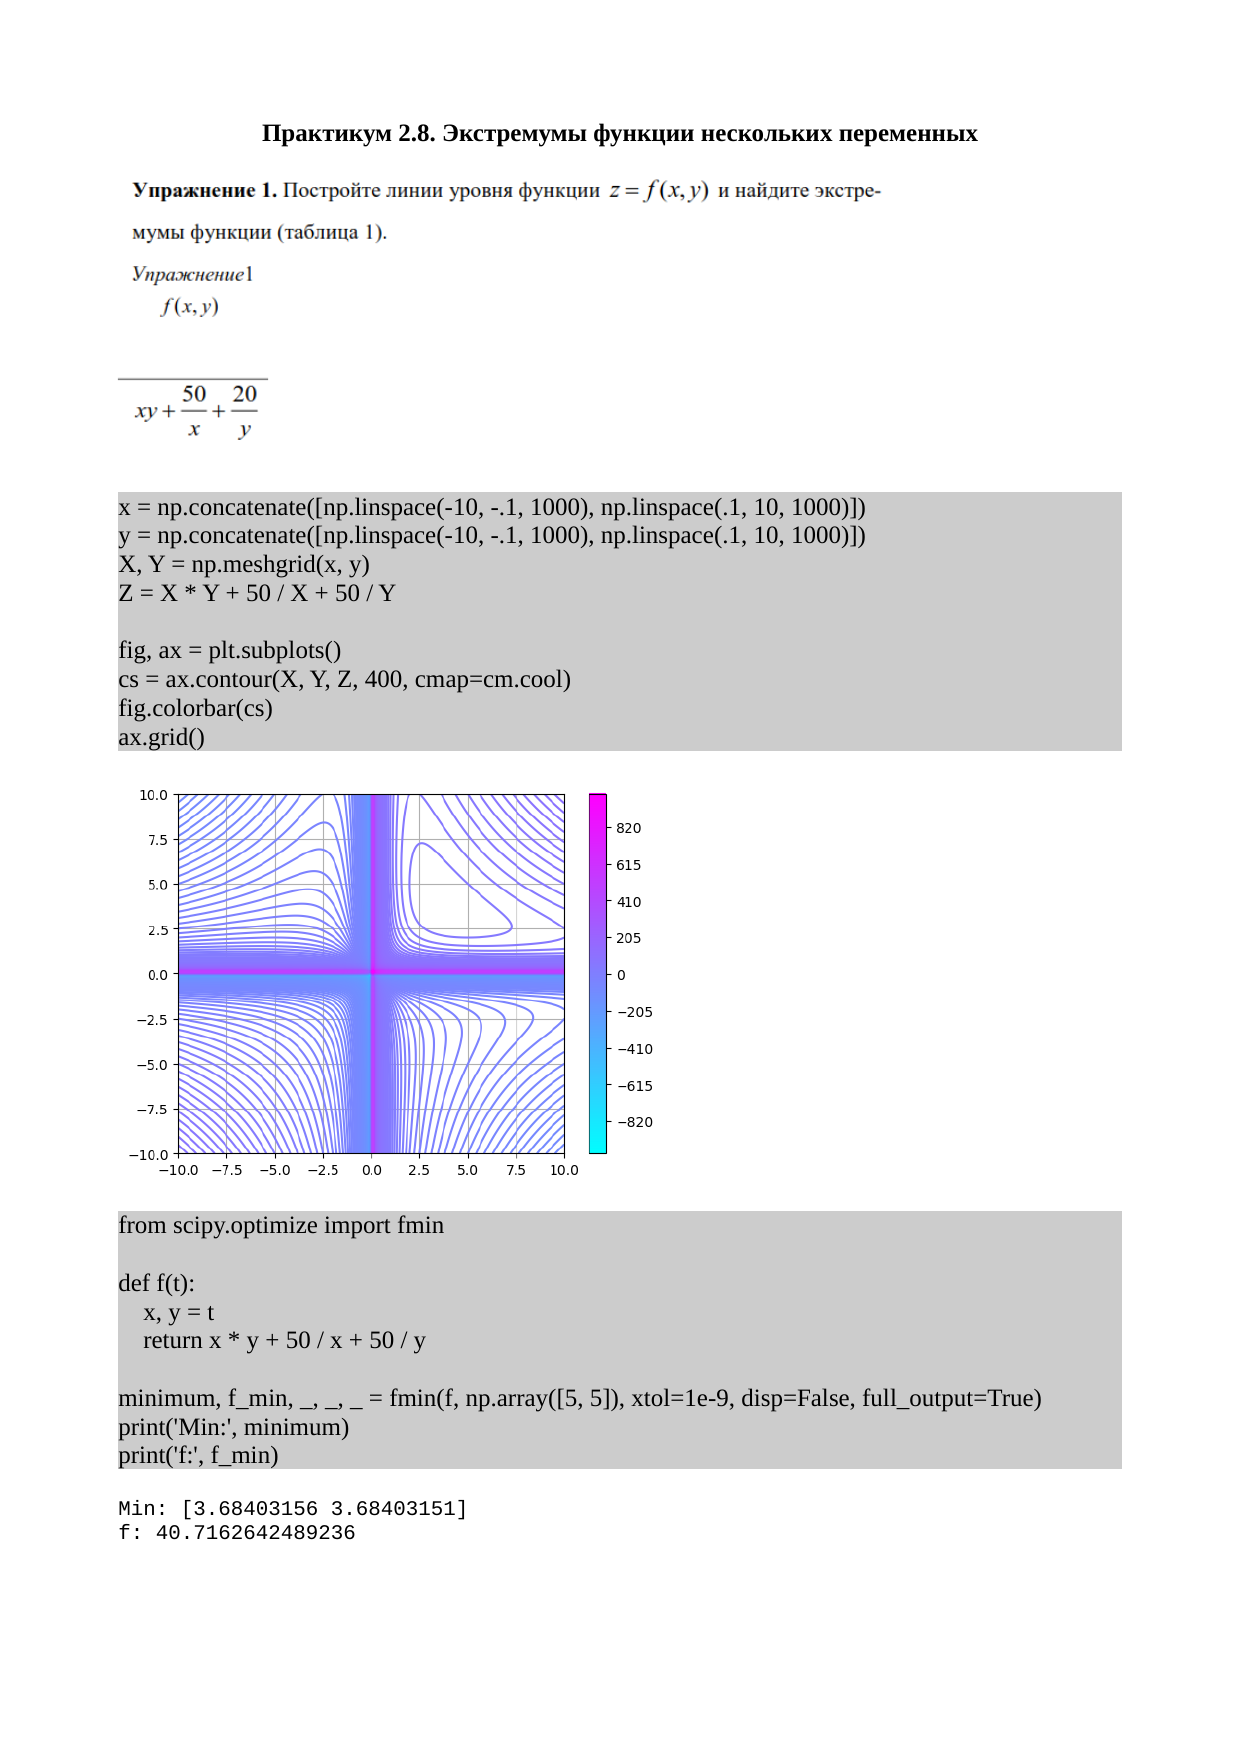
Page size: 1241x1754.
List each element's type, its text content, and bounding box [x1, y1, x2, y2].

text from scipy.optimize import fmin [118, 1211, 1122, 1239]
text return x * y + 50 / x + 50 / y [118, 1326, 1122, 1354]
text print('f:', f_min) [118, 1441, 1122, 1469]
text fig, ax = plt.subplots() [118, 636, 1122, 664]
text y = np.concatenate([np.linspace(-10, -.1, 1000), np.linspace(.1, 10, 1000)]) [118, 521, 1122, 549]
picture [117, 779, 662, 1186]
text minimum, f_min, _, _, _ = fmin(f, np.array([5, 5]), xtol=1e-9, disp=False, full_output=True) [118, 1383, 1122, 1412]
picture [119, 175, 890, 252]
text ax.grid() [118, 722, 1122, 751]
picture [117, 265, 269, 449]
text fig.colorbar(cs) [118, 693, 1122, 722]
text print('Min:', minimum) [118, 1412, 1122, 1441]
text Z = X * Y + 50 / X + 50 / Y [118, 578, 1122, 607]
text x, y = t [118, 1297, 1122, 1326]
text Практикум 2.8. Экстремумы функции нескольких переменных [118, 118, 1122, 147]
text f: 40.7162642489236 [118, 1522, 1122, 1545]
text x = np.concatenate([np.linspace(-10, -.1, 1000), np.linspace(.1, 10, 1000)]) [118, 492, 1122, 521]
text cs = ax.contour(X, Y, Z, 400, cmap=cm.cool) [118, 664, 1122, 693]
text X, Y = np.meshgrid(x, y) [118, 549, 1122, 578]
text def f(t): [118, 1268, 1122, 1297]
text Min: [3.68403156 3.68403151] [118, 1498, 1122, 1522]
